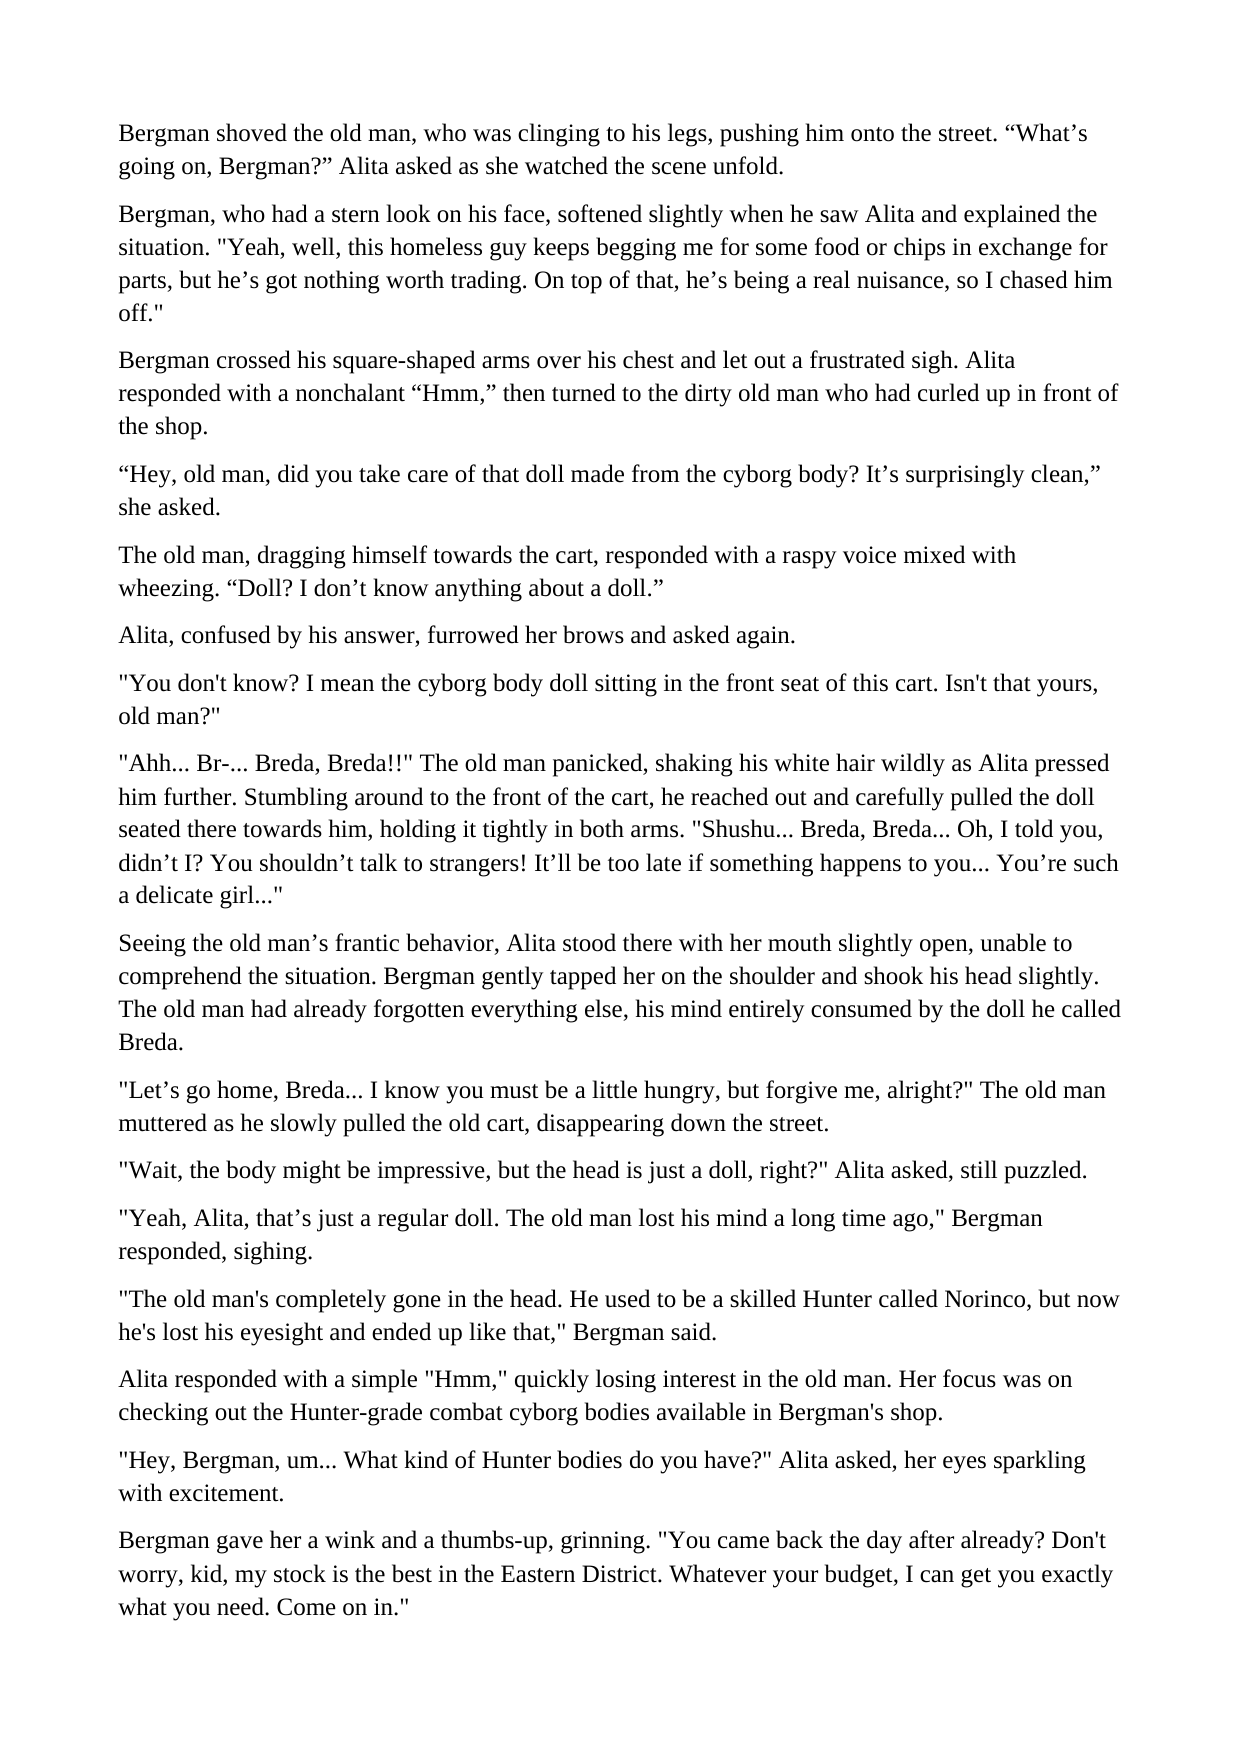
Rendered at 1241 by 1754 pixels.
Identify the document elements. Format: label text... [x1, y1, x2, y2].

text "Hey, Bergman, um... What kind of Hunter bodies do you have?" Alita asked, her eyes sparkling with excitement. [118, 1445, 1122, 1507]
text "Wait, the body might be impressive, but the head is just a doll, right?" Alita asked, still puzzled. [118, 1156, 1122, 1184]
text The old man, dragging himself towards the cart, responded with a raspy voice mixed with wheezing. “Doll? I don’t know anything about a doll.” [118, 540, 1122, 601]
text "Yeah, Alita, that’s just a regular doll. The old man lost his mind a long time ago," Bergman responded, sighing. [118, 1203, 1122, 1265]
text "Let’s go home, Breda... I know you must be a little hungry, but forgive me, alright?" The old man muttered as he slowly pulled the old cart, disappearing down the street. [118, 1075, 1122, 1137]
text Alita, confused by his answer, furrowed her brows and asked again. [118, 620, 1122, 649]
text "You don't know? I mean the cyborg body doll sitting in the front seat of this cart. Isn't that yours, old man?" [118, 668, 1122, 730]
text Bergman crossed his square-shaped arms over his chest and let out a frustrated sigh. Alita responded with a nonchalant “Hmm,” then turned to the dirty old man who had curled up in front of the shop. [118, 345, 1122, 440]
text "The old man's completely gone in the head. He used to be a skilled Hunter called Norinco, but now he's lost his eyesight and ended up like that," Bergman said. [118, 1284, 1122, 1346]
text Bergman gave her a wink and a thumbs-up, grinning. "You came back the day after already? Don't worry, kid, my stock is the best in the Eastern District. Whatever your budget, I can get you exactly what you need. Come on in." [118, 1526, 1122, 1620]
text Bergman, who had a stern look on his face, softened slightly when he saw Alita and explained the situation. "Yeah, well, this homeless guy keeps begging me for some food or chips in exchange for parts, but he’s got nothing worth trading. On top of that, he’s being a real nuisance, so I chased him off." [118, 199, 1122, 327]
text "Ahh... Br-... Breda, Breda!!" The old man panicked, shaking his white hair wildly as Alita pressed him further. Stumbling around to the front of the cart, he reached out and carefully pulled the doll seated there towards him, holding it tightly in both arms. "Shushu... Breda, Breda... Oh, I told you, didn’t I? You shouldn’t talk to strangers! It’ll be too late if something happens to you... You’re such a delicate girl..." [118, 748, 1122, 909]
text “Hey, old man, did you take care of that doll made from the cyborg body? It’s surprisingly clean,” she asked. [118, 459, 1122, 521]
text Seeing the old man’s frantic behavior, Alita stood there with her mouth slightly open, unable to comprehend the situation. Bergman gently tapped her on the shoulder and shook his head slightly. The old man had already forgotten everything else, his mind entirely consumed by the doll he called Breda. [118, 928, 1122, 1056]
text Bergman shoved the old man, who was clinging to his legs, pushing him onto the street. “What’s going on, Bergman?” Alita asked as she watched the scene unfold. [118, 118, 1122, 180]
text Alita responded with a simple "Hmm," quickly losing interest in the old man. Her focus was on checking out the Hunter-grade combat cyborg bodies available in Bergman's shop. [118, 1364, 1122, 1426]
